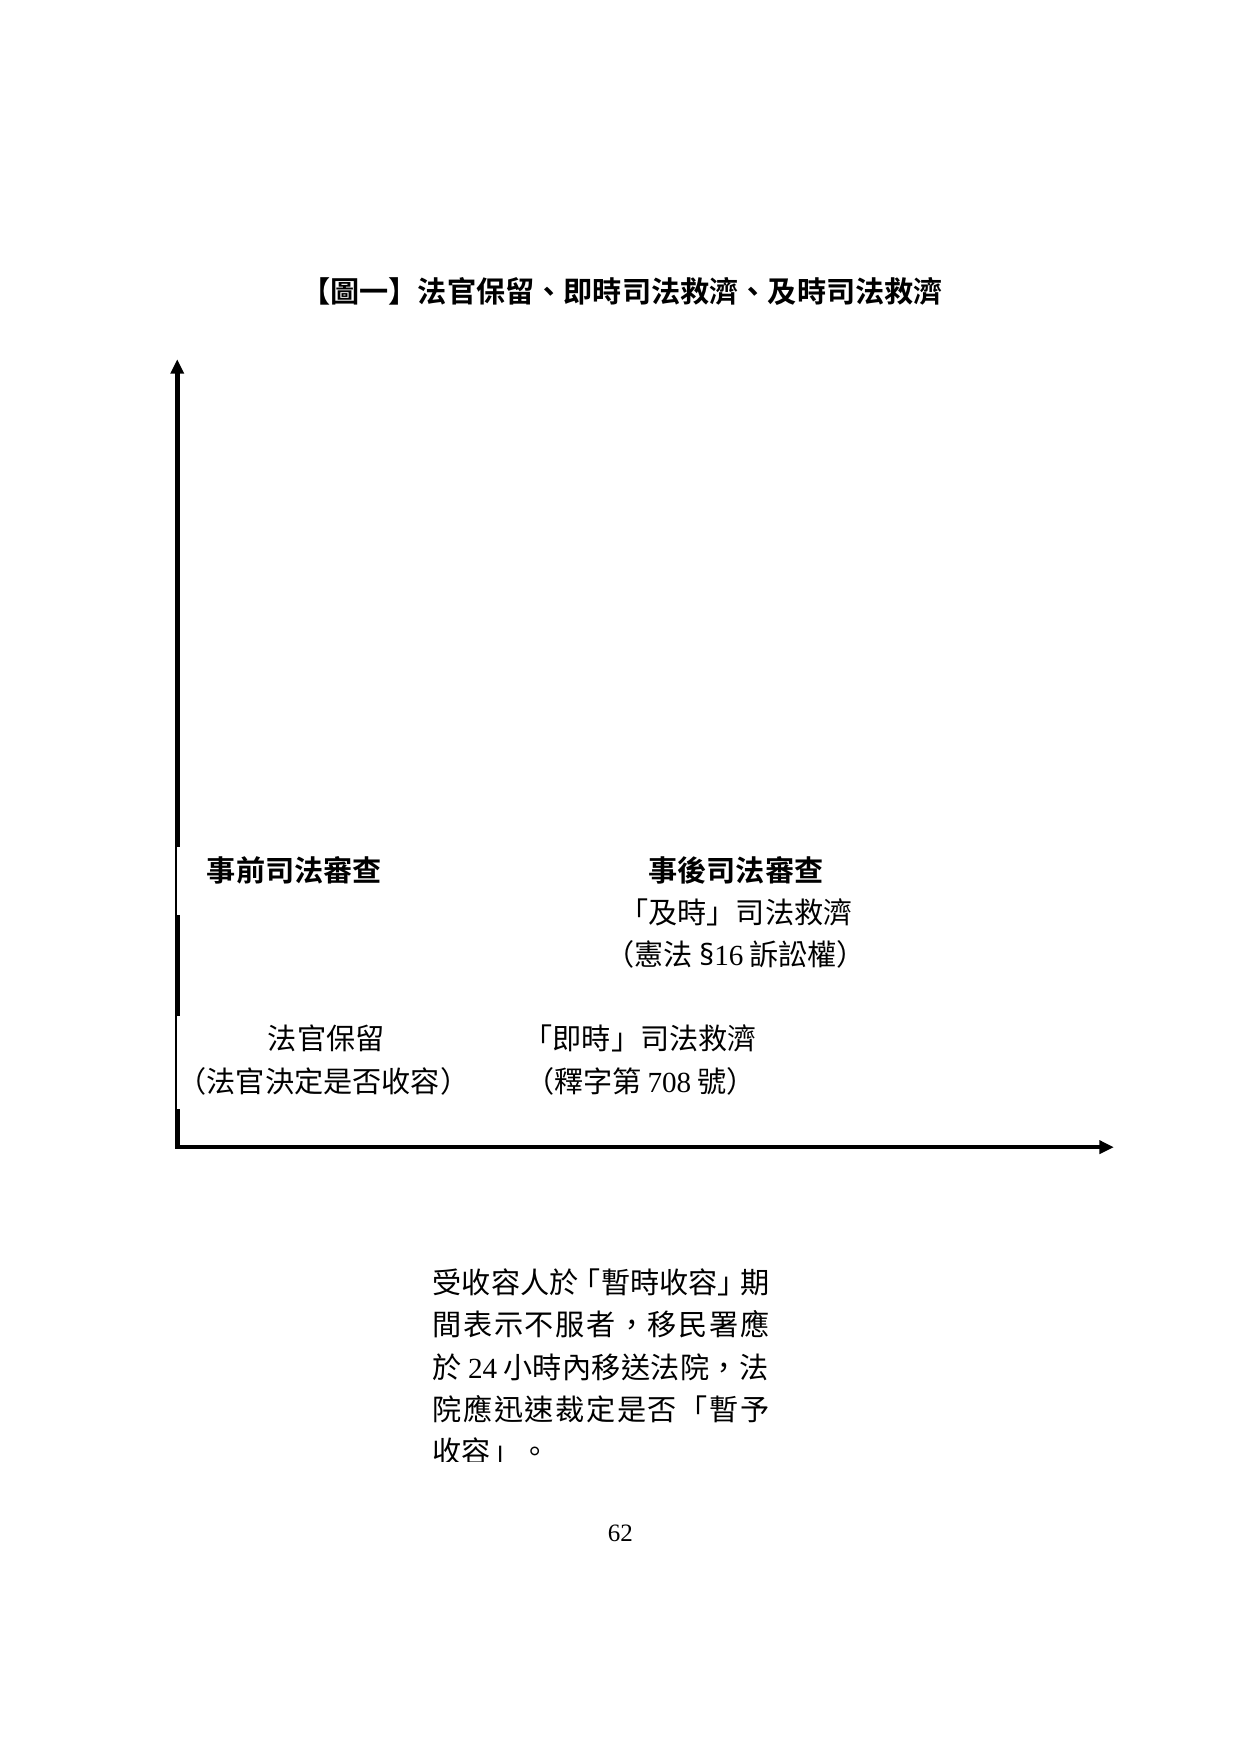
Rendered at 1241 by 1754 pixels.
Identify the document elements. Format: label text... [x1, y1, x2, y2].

text （憲法 §16訴訟權） [586, 932, 885, 974]
text 「及時」司法救濟 [586, 889, 885, 932]
text （法官決定是否收容） [177, 1058, 474, 1101]
text 事後司法審查 [586, 847, 885, 889]
text （釋字第708號） [483, 1058, 796, 1095]
text 「即時」司法救濟 [483, 1016, 796, 1058]
text 事前司法審查 [177, 847, 411, 889]
text 【圖一】法官保留、即時司法救濟、及時司法救濟 [238, 266, 1063, 311]
text 受收容人於「暫時收容」期間表示不服者，移民署應於24小時內移送法院，法院應迅速裁定是否「暫予收容」。 [432, 1260, 769, 1461]
text 法官保留 [177, 1016, 474, 1058]
